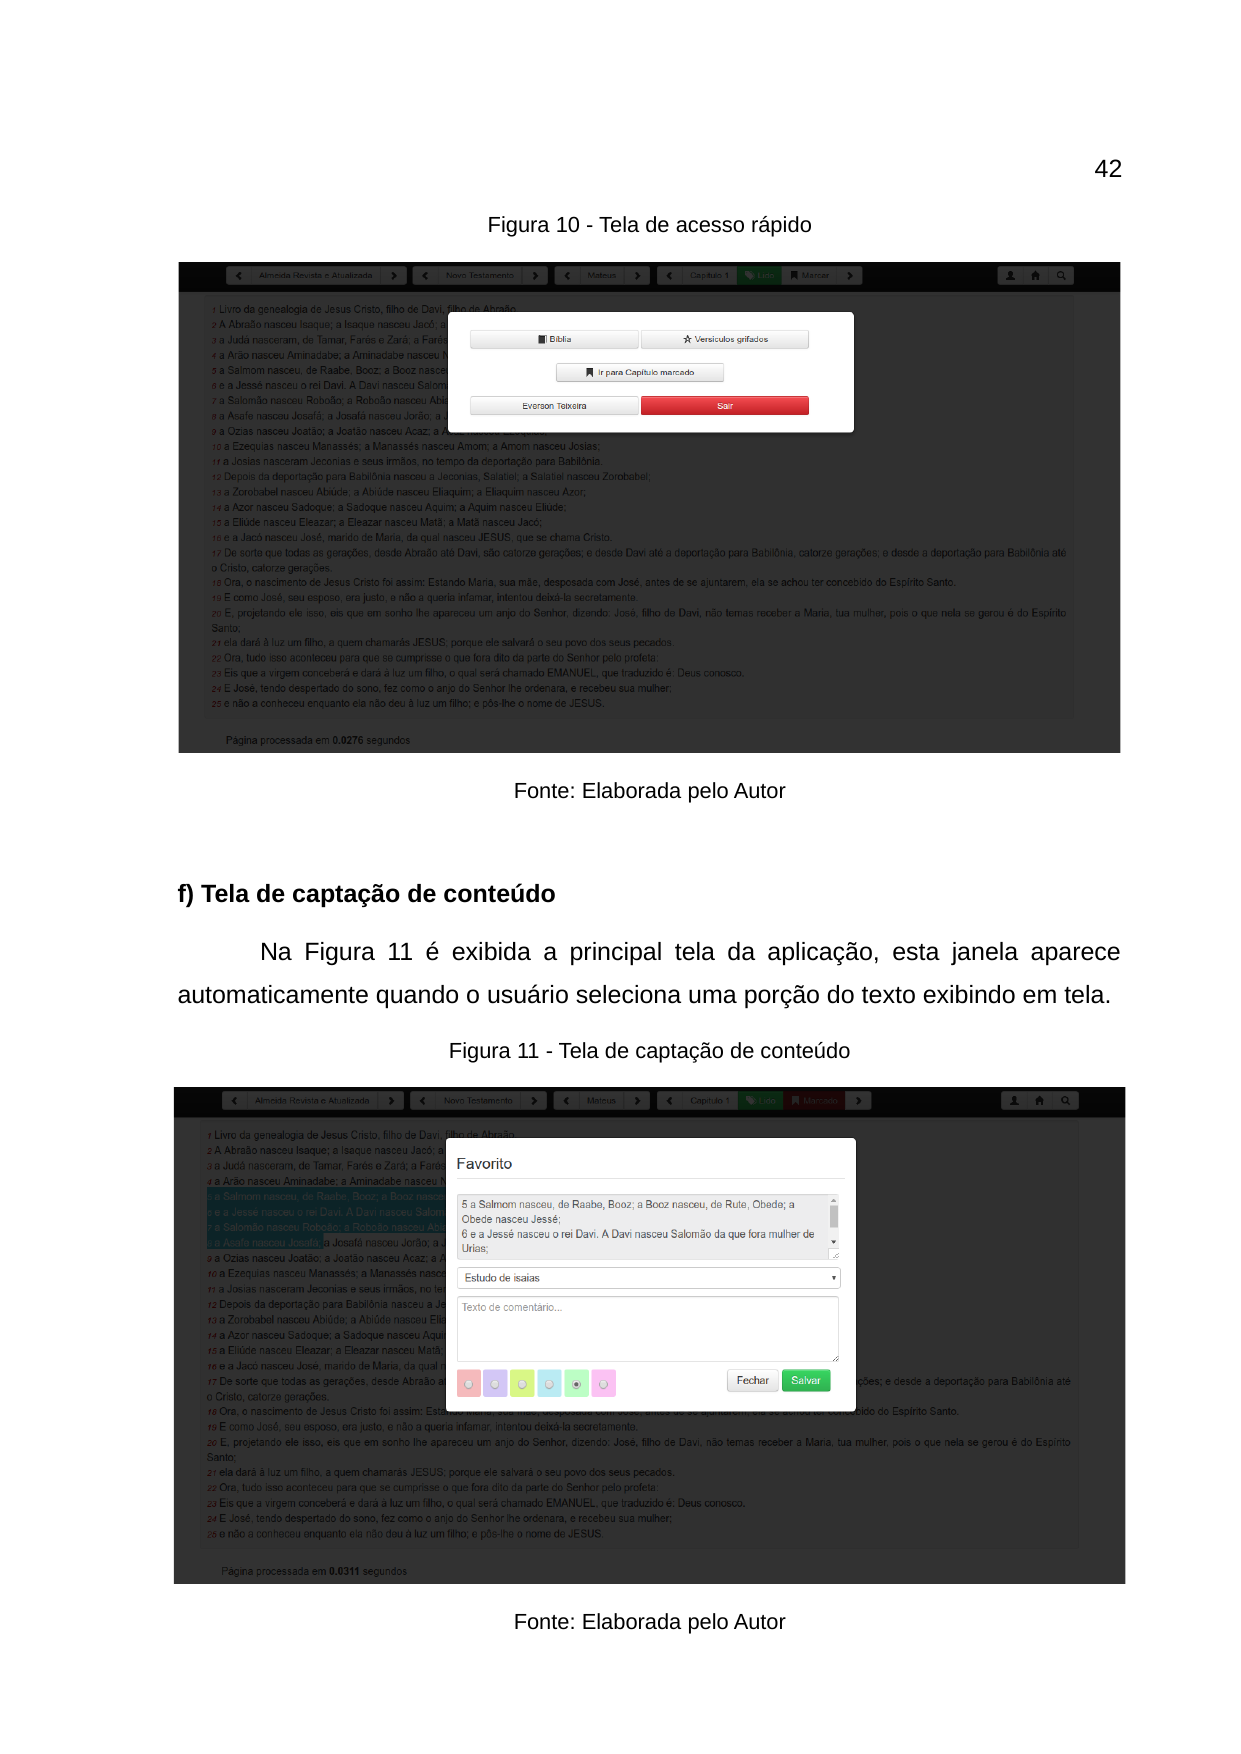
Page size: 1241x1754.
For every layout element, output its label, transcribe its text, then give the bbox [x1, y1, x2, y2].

picture [173, 1087, 1126, 1584]
text f) Tela de captação de conteúdo [177, 879, 1122, 908]
text Fonte: Elaborada pelo Autor [177, 778, 1122, 803]
text Na Figura 11 é exibida a principal tela da aplicação, esta janela aparece automaticamente quando o usuário seleciona uma porção do texto exibindo em tela. [177, 937, 1122, 1008]
picture [178, 262, 1121, 753]
text Figura 11 - Tela de captação de conteúdo [177, 1037, 1122, 1063]
text Fonte: Elaborada pelo Autor [177, 1609, 1122, 1634]
text Figura 10 - Tela de acesso rápido [177, 212, 1122, 237]
